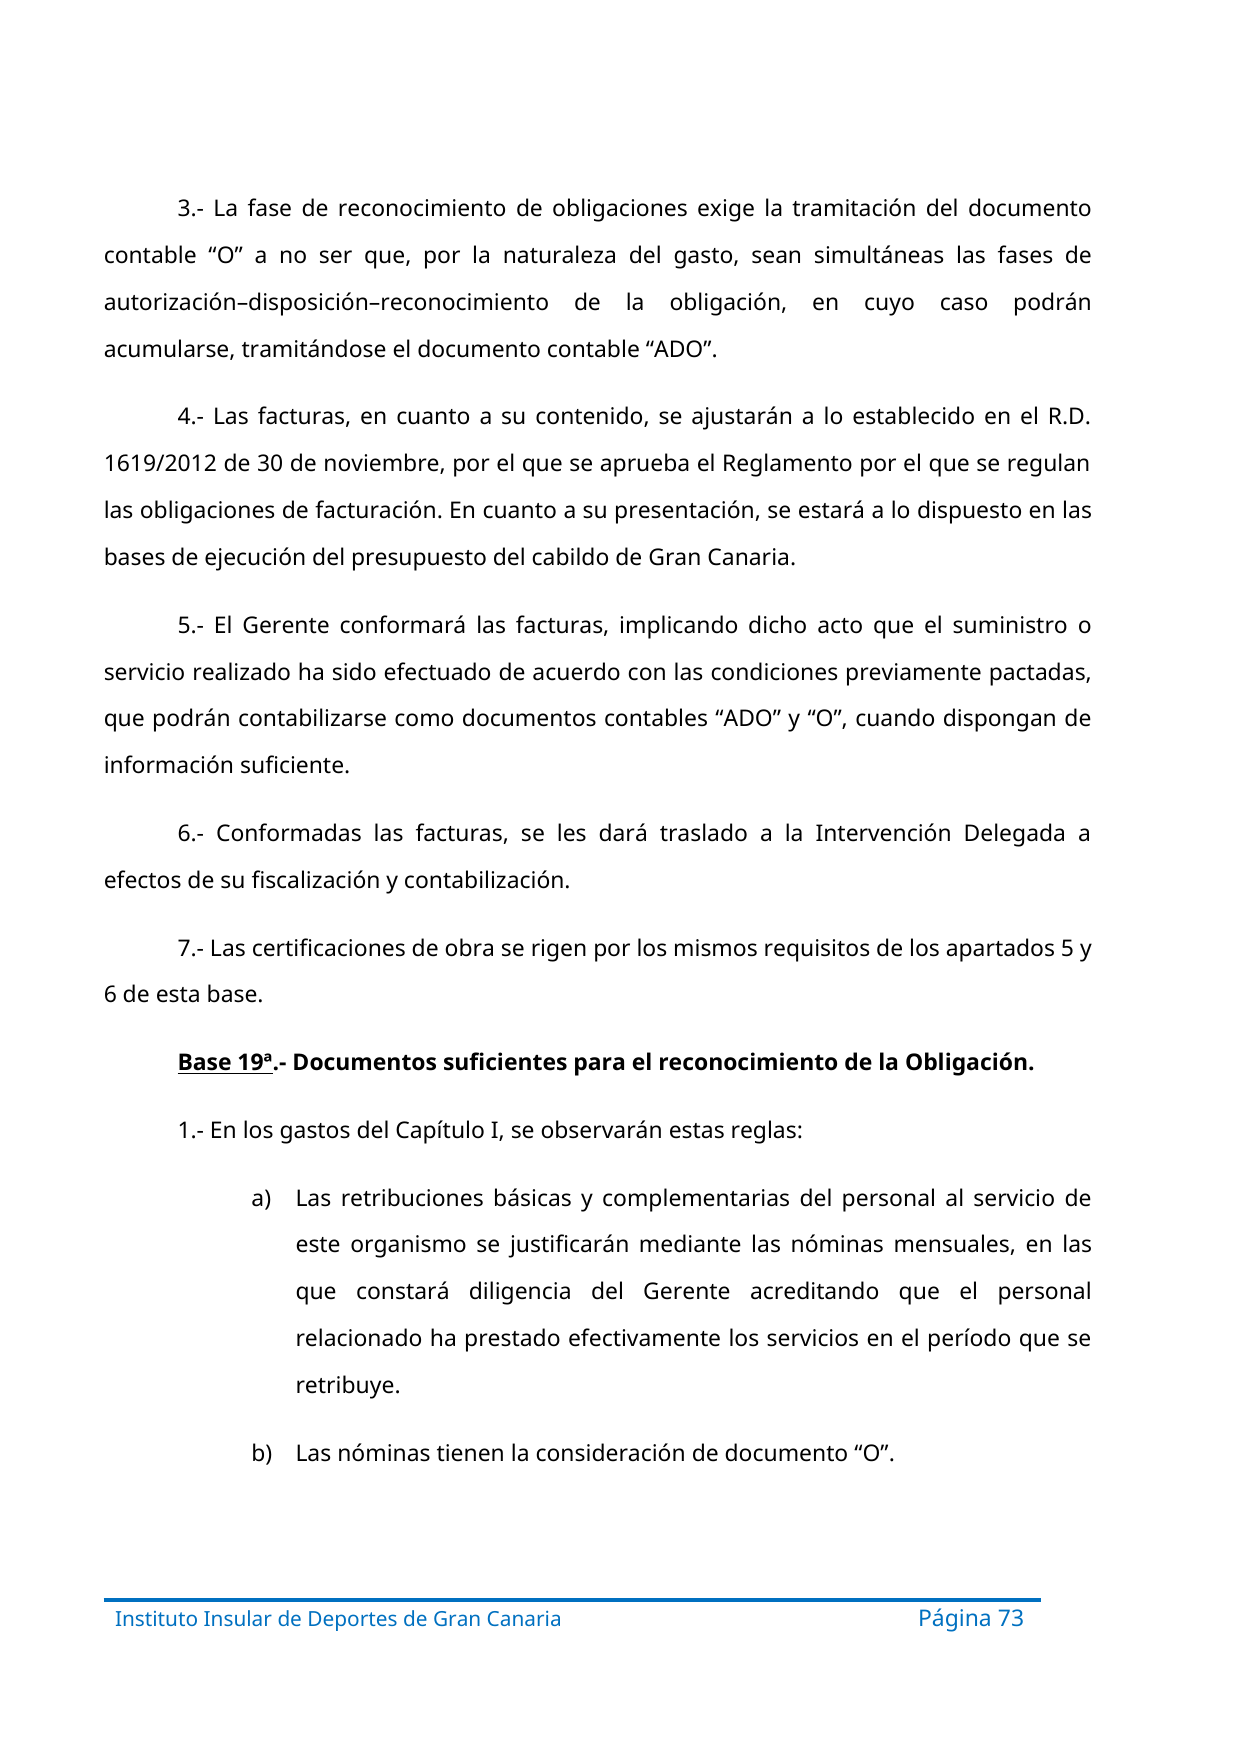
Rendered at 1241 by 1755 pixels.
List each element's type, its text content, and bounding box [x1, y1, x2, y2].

text 7.- Las certificaciones de obra se rigen por los mismos requisitos de los apartados 5 y 6 de esta base. [103, 932, 1093, 1010]
list Las nóminas tienen la consideración de documento “O”. [251, 1437, 1093, 1468]
text 3.- La fase de reconocimiento de obligaciones exige la tramitación del documento contable “O” a no ser que, por la naturaleza del gasto, sean simultáneas las fases de autorización–disposición–reconocimiento de la obligación, en cuyo caso podrán acumularse, tramitándose el documento contable “ADO”. [103, 192, 1093, 364]
text 6.- Conformadas las facturas, se les dará traslado a la Intervención Delegada a efectos de su fiscalización y contabilización. [103, 817, 1093, 895]
text Base 19ª.- Documentos suficientes para el reconocimiento de la Obligación. [103, 1046, 1093, 1077]
text 5.- El Gerente conformará las facturas, implicando dicho acto que el suministro o servicio realizado ha sido efectuado de acuerdo con las condiciones previamente pactadas, que podrán contabilizarse como documentos contables “ADO” y “O”, cuando dispongan de información suficiente. [103, 609, 1093, 781]
text 4.- Las facturas, en cuanto a su contenido, se ajustarán a lo establecido en el R.D. 1619/2012 de 30 de noviembre, por el que se aprueba el Reglamento por el que se regulan las obligaciones de facturación. En cuanto a su presentación, se estará a lo dispuesto en las bases de ejecución del presupuesto del cabildo de Gran Canaria. [103, 400, 1093, 572]
list Las retribuciones básicas y complementarias del personal al servicio de este organismo se justificarán mediante las nóminas mensuales, en las que constará diligencia del Gerente acreditando que el personal relacionado ha prestado efectivamente los servicios en el período que se retribuye. [251, 1182, 1093, 1400]
text 1.- En los gastos del Capítulo I, se observarán estas reglas: [103, 1114, 1093, 1145]
